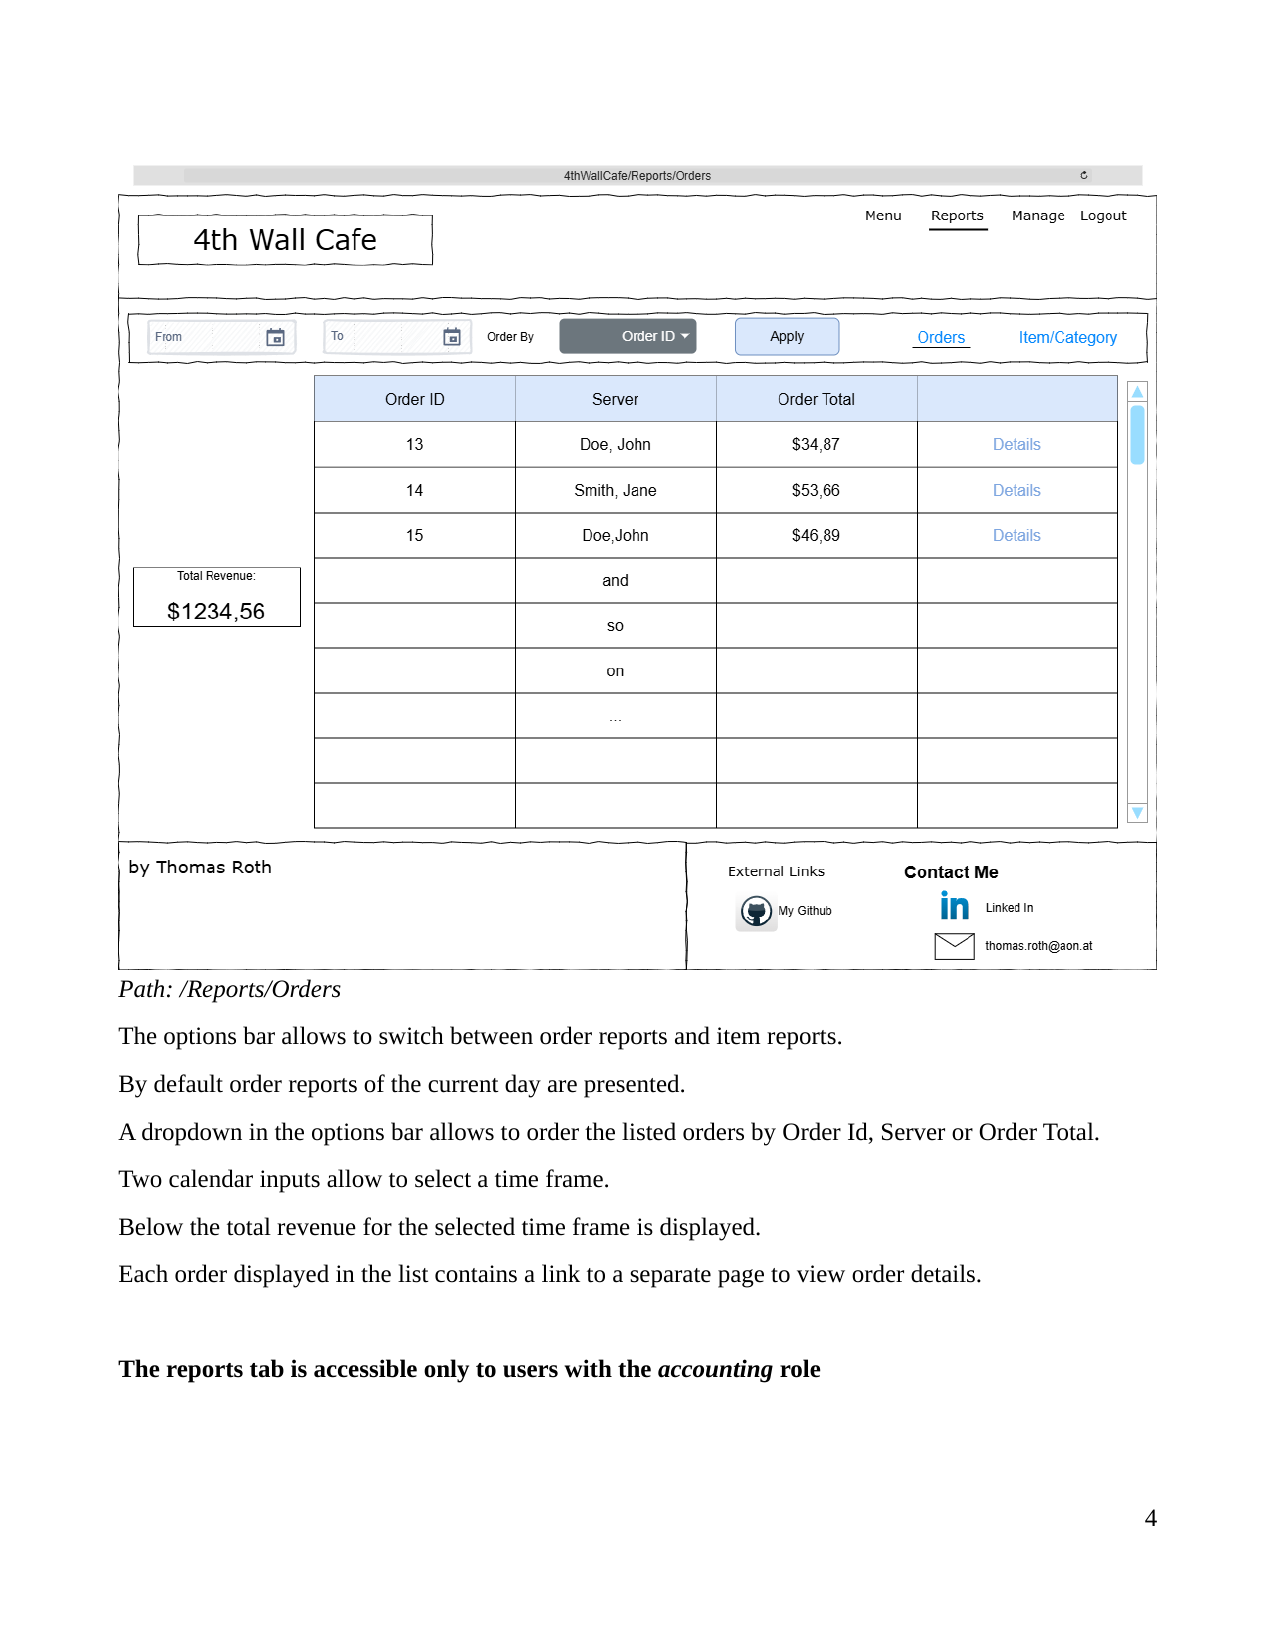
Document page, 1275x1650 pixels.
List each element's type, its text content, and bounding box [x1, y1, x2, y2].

text Path: /Reports/Orders [118, 970, 1157, 1002]
text The options bar allows to switch between order reports and item reports. [118, 1021, 1157, 1050]
text Below the total revenue for the selected time frame is displayed. [118, 1212, 1157, 1241]
picture [118, 165, 1157, 970]
text The reports tab is accessible only to users with the accounting role [118, 1354, 1157, 1383]
text By default order reports of the current day are presented. [118, 1069, 1157, 1098]
text A dropdown in the options bar allows to order the listed orders by Order Id, Server or Order Total. [118, 1117, 1157, 1145]
text Each order displayed in the list contains a link to a separate page to view order details. [118, 1259, 1157, 1288]
text Two calendar inputs allow to select a time frame. [118, 1164, 1157, 1193]
